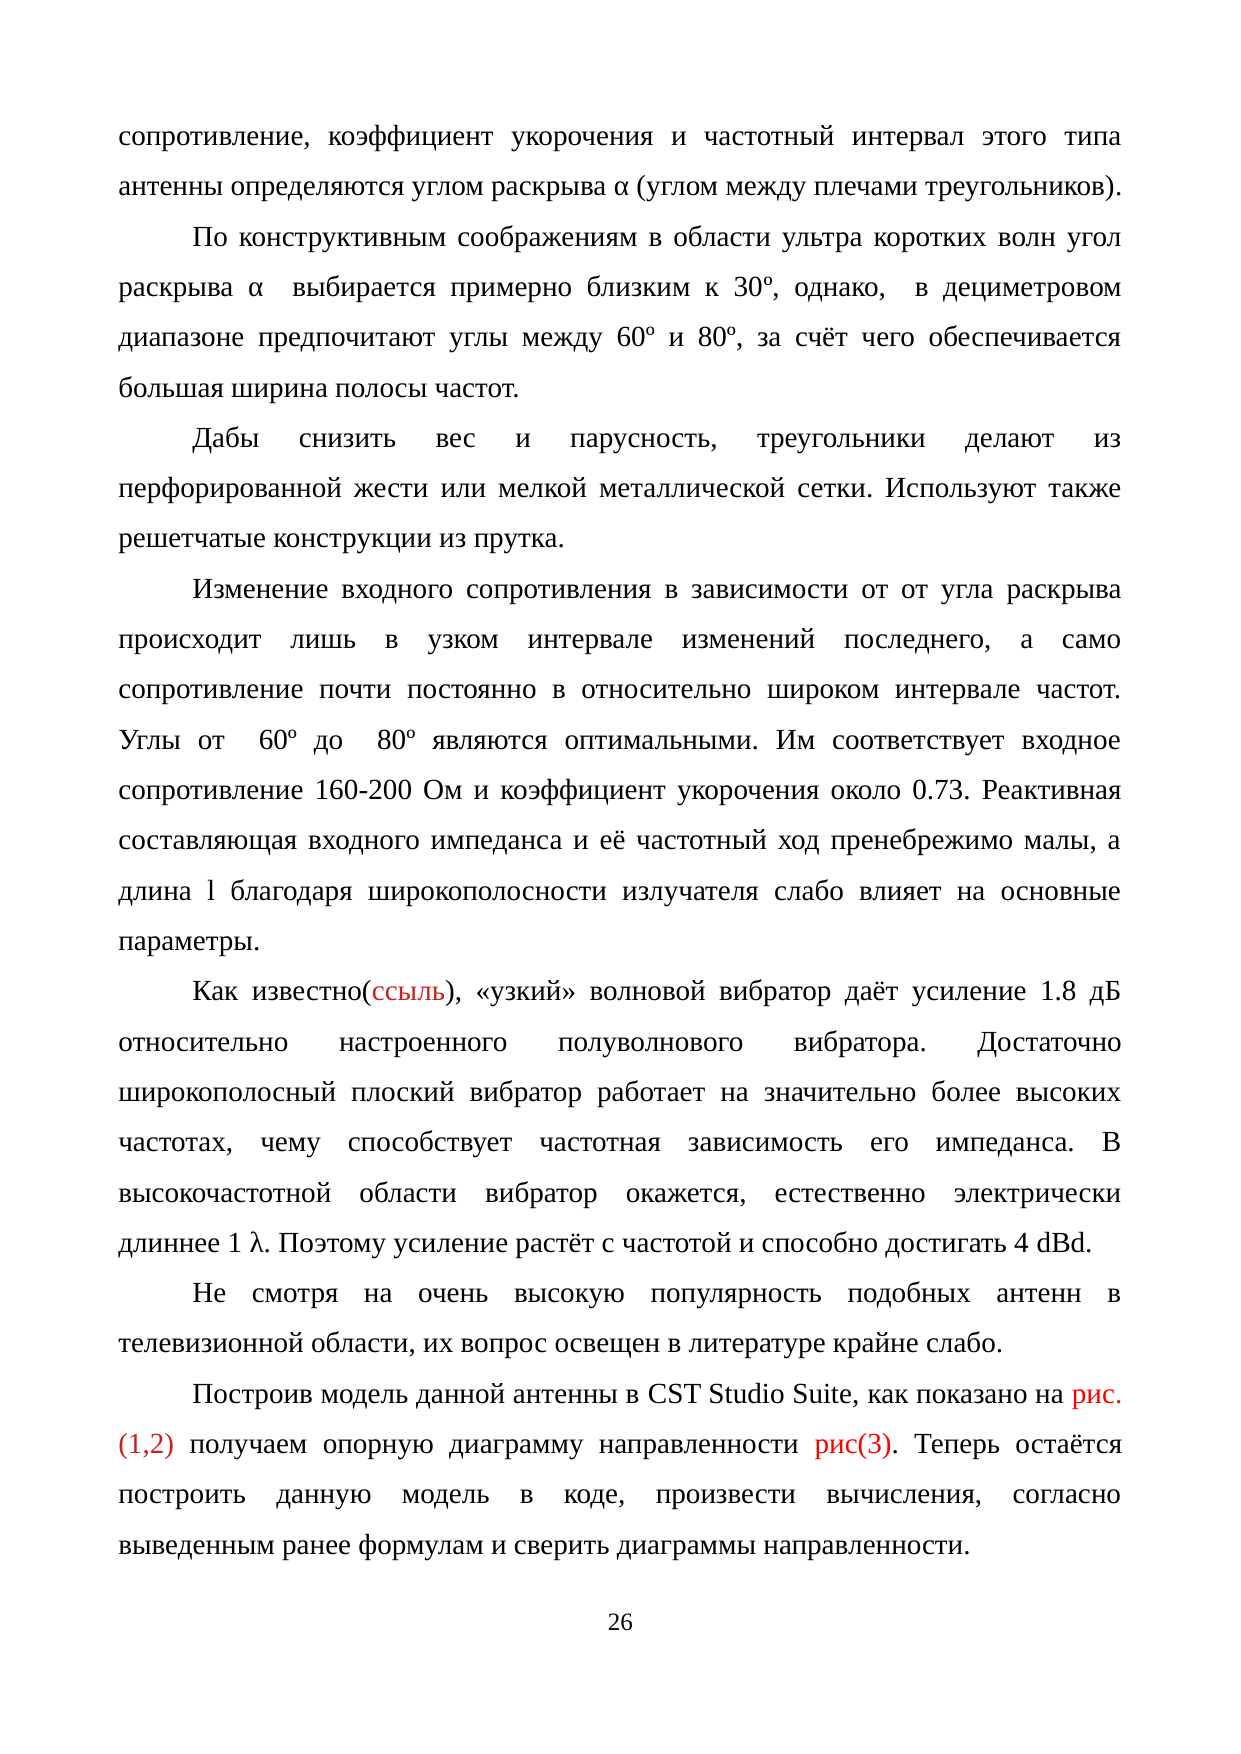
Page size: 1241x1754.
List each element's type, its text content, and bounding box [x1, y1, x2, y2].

text Не смотря на очень высокую популярность подобных антенн в телевизионной области, их вопрос освещен в литературе крайне слабо. [118, 1275, 1122, 1359]
text Дабы снизить вес и парусность, треугольники делают из перфорированной жести или мелкой металлической сетки. Используют также решетчатые конструкции из прутка. [118, 420, 1122, 554]
text Построив модель данной антенны в CST Studio Suite, как показано на рис.(1,2) получаем опорную диаграмму направленности рис(3). Теперь остаётся построить данную модель в коде, произвести вычисления, согласно выведенным ранее формулам и сверить диаграммы направленности. [118, 1376, 1122, 1560]
text Как известно(ссыль), «узкий» волновой вибратор даёт усиление 1.8 дБ относительно настроенного полуволнового вибратора. Достаточно широкополосный плоский вибратор работает на значительно более высоких частотах, чему способствует частотная зависимость его импеданса. В высокочастотной области вибратор окажется, естественно электрически длиннее 1 λ. Поэтому усиление растёт с частотой и способно достигать 4 dBd. [118, 973, 1122, 1258]
text По конструктивным соображениям в области ультра коротких волн угол раскрыва α выбирается примерно близким к 30º, однако, в дециметровом диапазоне предпочитают углы между 60º и 80º, за счёт чего обеспечивается большая ширина полосы частот. [118, 219, 1122, 403]
text сопротивление, коэффициент укорочения и частотный интервал этого типа антенны определяются углом раскрыва α (углом между плечами треугольников). [118, 118, 1122, 202]
text Изменение входного сопротивления в зависимости от от угла раскрыва происходит лишь в узком интервале изменений последнего, а само сопротивление почти постоянно в относительно широком интервале частот. Углы от 60º до 80º являются оптимальными. Им соответствует входное сопротивление 160‑200 Ом и коэффициент укорочения около 0.73. Реактивная составляющая входного импеданса и её частотный ход пренебрежимо малы, а длина l благодаря широкополосности излучателя слабо влияет на основные параметры. [118, 571, 1122, 957]
